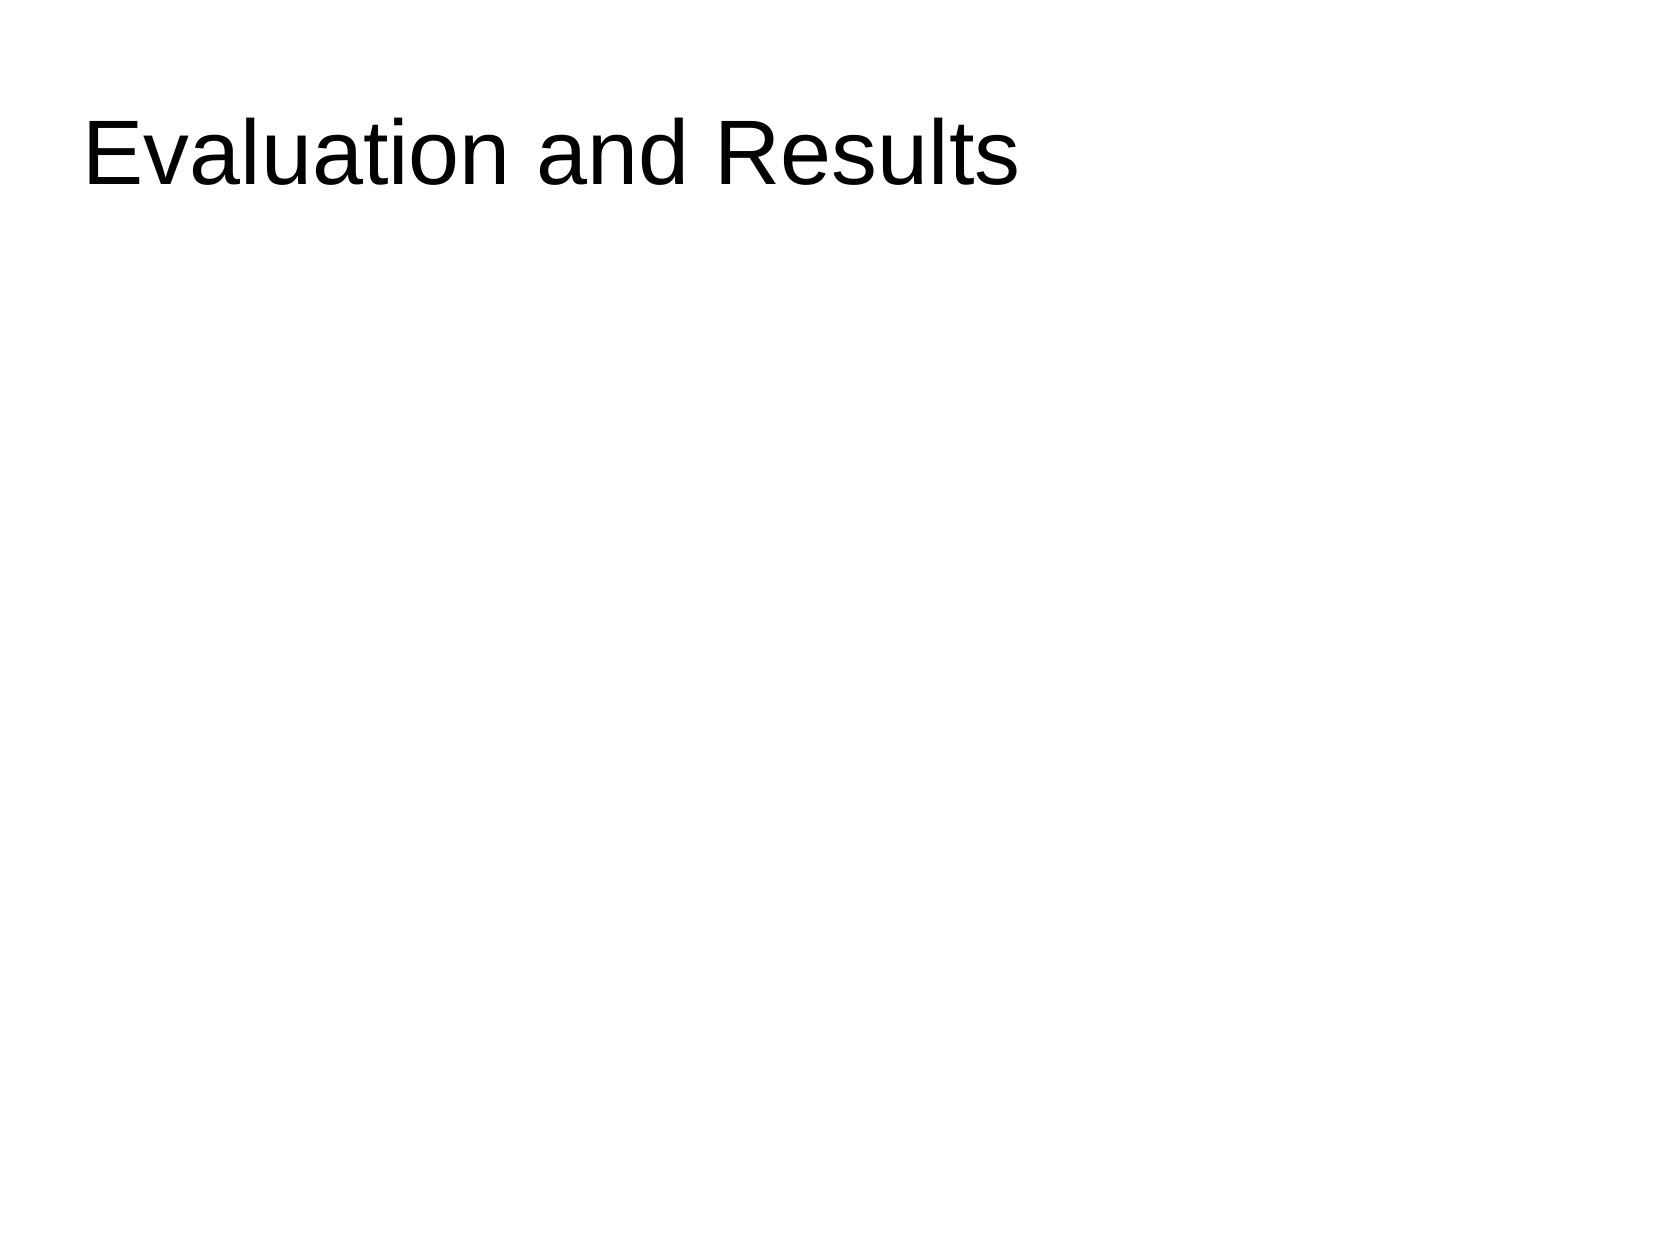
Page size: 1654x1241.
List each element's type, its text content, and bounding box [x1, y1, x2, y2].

title Evaluation and Results [82, 56, 1571, 250]
